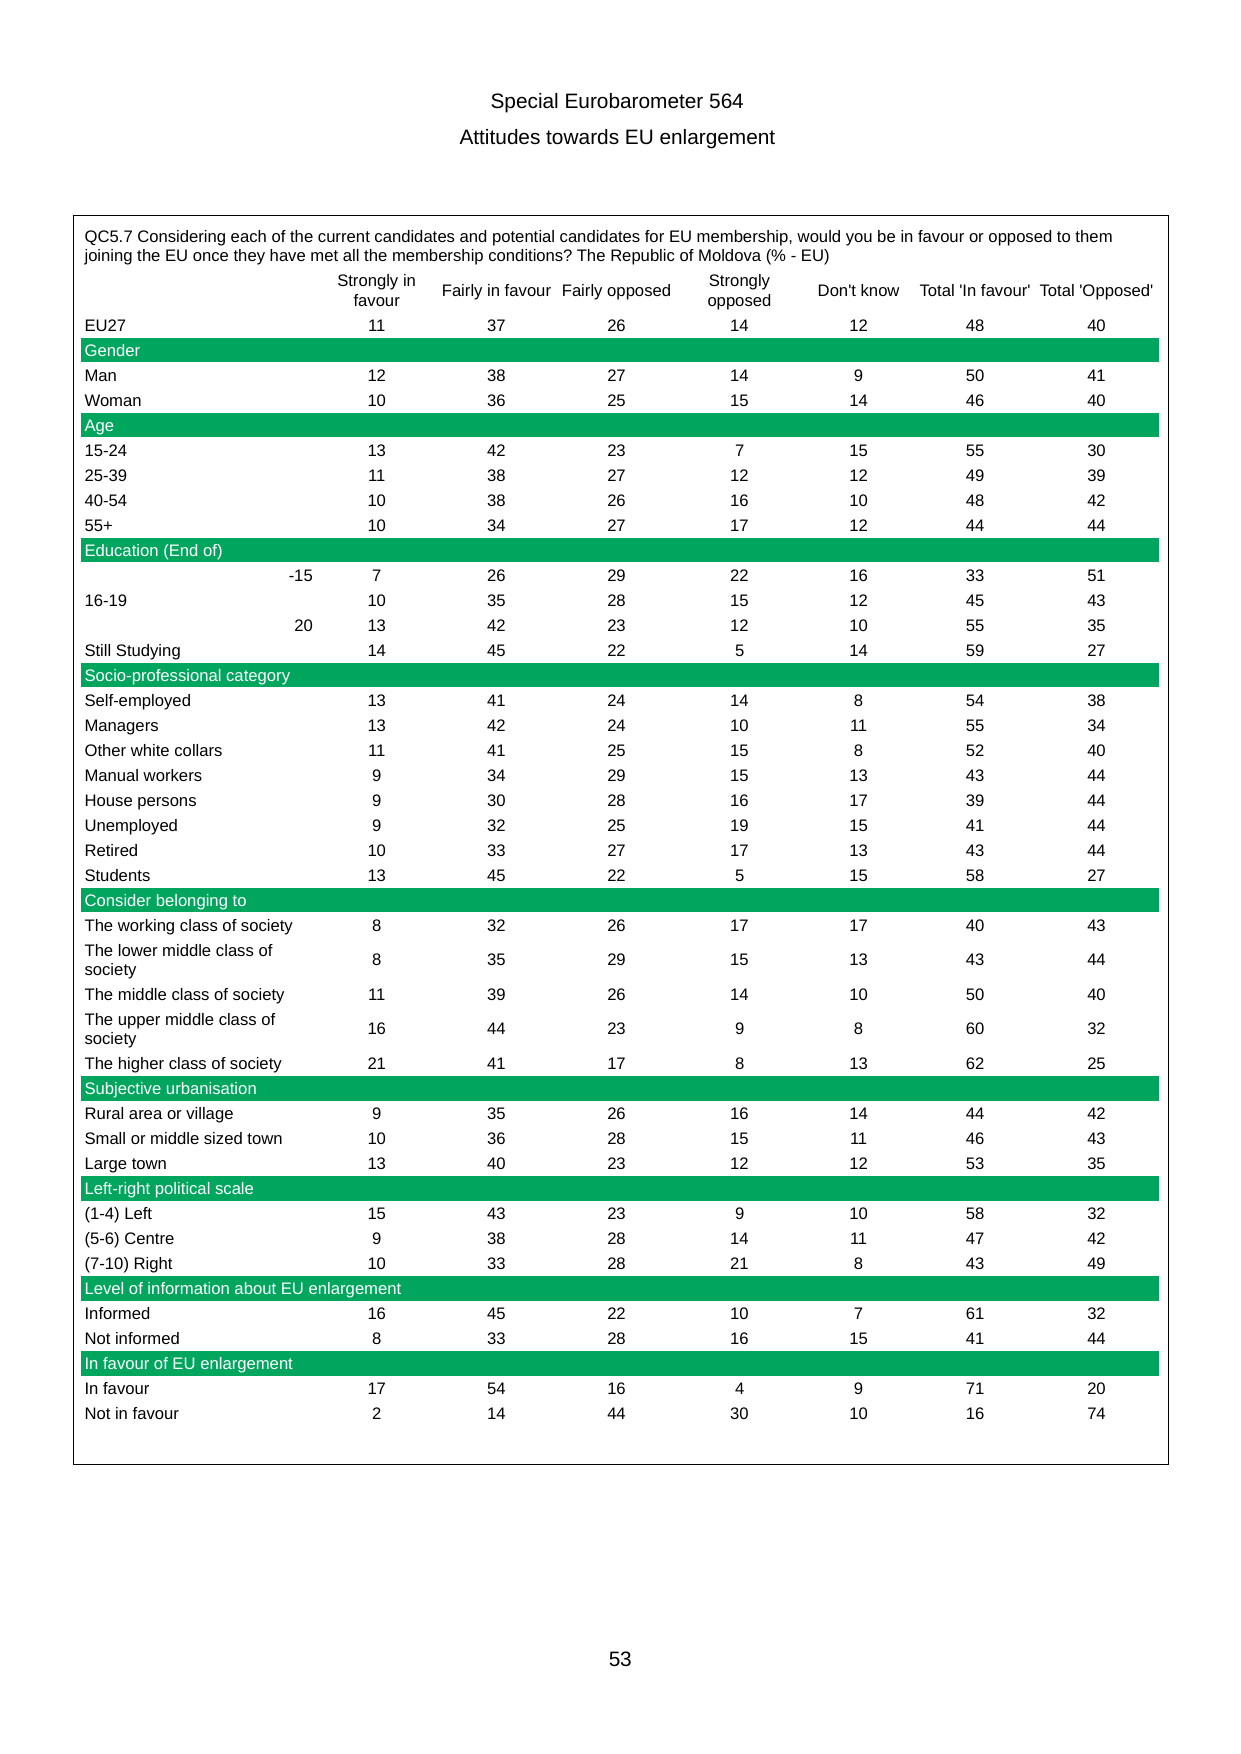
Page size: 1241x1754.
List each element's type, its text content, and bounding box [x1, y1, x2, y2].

table_cell 40 [1034, 738, 1159, 762]
table_cell 11 [315, 982, 437, 1007]
table_cell Subjective urbanisation [81, 1076, 1159, 1101]
table_cell 26 [555, 1101, 678, 1126]
table_cell 10 [315, 513, 437, 537]
table_header QC5.7 Considering each of the current candidates and potential candidates for EU membership, would you be in favour or opposed to them joining the EU once they have met all the membership conditions? The Republic of Moldova (% - EU) [81, 224, 1159, 268]
table_cell [81, 268, 315, 312]
table_cell 48 [916, 313, 1033, 337]
table_cell 34 [1034, 713, 1159, 737]
table_cell 29 [555, 938, 678, 982]
table_cell 55 [916, 438, 1033, 462]
table_cell Man [81, 363, 315, 387]
table_cell 17 [555, 1051, 678, 1076]
table_cell 9 [678, 1007, 801, 1051]
table_cell 61 [916, 1301, 1033, 1326]
table_cell 35 [438, 588, 555, 612]
table_cell 10 [678, 713, 801, 737]
table_cell 44 [555, 1401, 678, 1426]
table_cell 40-54 [81, 488, 315, 512]
table_cell Students [81, 863, 315, 887]
table_cell 62 [916, 1051, 1033, 1076]
table_cell 44 [916, 513, 1033, 537]
table_cell 44 [1034, 938, 1159, 982]
table_cell 30 [1034, 438, 1159, 462]
table_cell 41 [438, 1051, 555, 1076]
table_cell 40 [1034, 982, 1159, 1007]
table_cell 33 [916, 563, 1033, 587]
table_cell 9 [315, 1101, 437, 1126]
table_cell EU27 [81, 313, 315, 337]
table_cell 16 [801, 563, 916, 587]
table_cell Education (End of) [81, 538, 1159, 562]
table_cell 38 [438, 363, 555, 387]
table_cell 39 [916, 788, 1033, 812]
table_cell 55 [916, 613, 1033, 637]
table_cell 16 [678, 788, 801, 812]
table_cell Other white collars [81, 738, 315, 762]
table_cell 49 [916, 463, 1033, 487]
table_cell 34 [438, 513, 555, 537]
table_cell 42 [438, 438, 555, 462]
table_cell 12 [678, 463, 801, 487]
table_cell 42 [1034, 1226, 1159, 1251]
table_cell 22 [678, 563, 801, 587]
table_cell 45 [438, 863, 555, 887]
table_cell 26 [555, 488, 678, 512]
table_cell The higher class of society [81, 1051, 315, 1076]
table_cell 35 [1034, 613, 1159, 637]
table_cell 8 [801, 1007, 916, 1051]
table_cell Still Studying [81, 638, 315, 662]
table_cell 11 [315, 463, 437, 487]
table_cell 16-19 [81, 588, 315, 612]
table_cell In favour of EU enlargement [81, 1351, 1159, 1376]
table_cell 11 [801, 1226, 916, 1251]
table_cell 25-39 [81, 463, 315, 487]
table_cell 14 [801, 638, 916, 662]
table_cell 44 [1034, 838, 1159, 862]
table_cell 9 [315, 813, 437, 837]
table_cell 10 [315, 1251, 437, 1276]
table_cell Strongly opposed [678, 268, 801, 312]
table_cell 45 [916, 588, 1033, 612]
table_cell 16 [315, 1007, 437, 1051]
table_cell 32 [438, 913, 555, 937]
table_cell 12 [801, 313, 916, 337]
table_cell 15-24 [81, 438, 315, 462]
table_cell Self-employed [81, 688, 315, 712]
table_cell 12 [678, 1151, 801, 1176]
table_cell 8 [801, 738, 916, 762]
table_cell 20 [81, 613, 315, 637]
table_cell 28 [555, 1251, 678, 1276]
table_cell 32 [1034, 1301, 1159, 1326]
table_cell 60 [916, 1007, 1033, 1051]
table_cell 28 [555, 1126, 678, 1151]
table_cell 23 [555, 1007, 678, 1051]
table_cell 35 [438, 1101, 555, 1126]
table_cell 38 [438, 463, 555, 487]
table_cell 11 [801, 1126, 916, 1151]
table_cell 15 [315, 1201, 437, 1226]
table_cell 8 [678, 1051, 801, 1076]
table_cell 27 [555, 363, 678, 387]
table_cell 10 [315, 1126, 437, 1151]
table_cell Total 'Opposed' [1034, 268, 1159, 312]
table_cell 45 [438, 638, 555, 662]
table_cell 24 [555, 713, 678, 737]
table_cell 7 [678, 438, 801, 462]
table_cell 27 [555, 513, 678, 537]
table_cell 9 [315, 1226, 437, 1251]
table_cell 4 [678, 1376, 801, 1401]
table_cell 50 [916, 363, 1033, 387]
table_cell 42 [438, 613, 555, 637]
table_cell 36 [438, 388, 555, 412]
table_cell 32 [438, 813, 555, 837]
table_cell Gender [81, 338, 1159, 362]
table_cell 13 [315, 613, 437, 637]
table_cell 15 [801, 863, 916, 887]
table_cell 10 [801, 1401, 916, 1426]
table_cell 39 [438, 982, 555, 1007]
table_cell 26 [555, 913, 678, 937]
table_cell 43 [1034, 588, 1159, 612]
table_cell 26 [555, 313, 678, 337]
table_cell 14 [801, 388, 916, 412]
table_cell 25 [555, 738, 678, 762]
table_cell (5-6) Centre [81, 1226, 315, 1251]
table_cell Managers [81, 713, 315, 737]
table_cell 11 [315, 313, 437, 337]
table_cell 33 [438, 1326, 555, 1351]
table_cell 30 [438, 788, 555, 812]
table_cell 9 [678, 1201, 801, 1226]
table_cell 17 [678, 838, 801, 862]
table_cell 13 [315, 1151, 437, 1176]
table_cell 27 [1034, 638, 1159, 662]
table_cell 12 [801, 513, 916, 537]
table_cell 44 [916, 1101, 1033, 1126]
table_cell 39 [1034, 463, 1159, 487]
table_cell 25 [555, 388, 678, 412]
table_cell 13 [801, 1051, 916, 1076]
table_cell 15 [801, 1326, 916, 1351]
table_cell 28 [555, 1326, 678, 1351]
table_cell 43 [1034, 1126, 1159, 1151]
table_cell House persons [81, 788, 315, 812]
table_cell 37 [438, 313, 555, 337]
table_cell Consider belonging to [81, 888, 1159, 912]
table_cell 17 [678, 513, 801, 537]
table_cell 12 [801, 588, 916, 612]
table_cell 28 [555, 1226, 678, 1251]
table_cell 14 [678, 313, 801, 337]
table_cell 38 [438, 488, 555, 512]
table_cell 14 [678, 1226, 801, 1251]
table_cell 2 [315, 1401, 437, 1426]
table_cell 36 [438, 1126, 555, 1151]
table_cell 15 [801, 813, 916, 837]
table_cell 22 [555, 863, 678, 887]
table_cell 13 [801, 763, 916, 787]
table_cell 50 [916, 982, 1033, 1007]
table_cell 38 [438, 1226, 555, 1251]
table_cell 12 [801, 1151, 916, 1176]
table_cell 43 [438, 1201, 555, 1226]
table_cell 7 [315, 563, 437, 587]
table_cell 74 [1034, 1401, 1159, 1426]
table_cell 41 [1034, 363, 1159, 387]
table_cell 10 [801, 613, 916, 637]
table_cell 33 [438, 1251, 555, 1276]
table_cell 47 [916, 1226, 1033, 1251]
table_cell 55 [916, 713, 1033, 737]
table_cell 35 [1034, 1151, 1159, 1176]
table_cell 7 [801, 1301, 916, 1326]
table_cell The middle class of society [81, 982, 315, 1007]
table_cell 14 [315, 638, 437, 662]
table_cell -15 [81, 563, 315, 587]
table_cell 44 [1034, 1326, 1159, 1351]
table_cell 52 [916, 738, 1033, 762]
table_cell 12 [678, 613, 801, 637]
table_cell 32 [1034, 1007, 1159, 1051]
table_cell 19 [678, 813, 801, 837]
table_cell 26 [555, 982, 678, 1007]
table_cell The lower middle class of society [81, 938, 315, 982]
table_cell 20 [1034, 1376, 1159, 1401]
table_cell 53 [916, 1151, 1033, 1176]
table_cell 14 [438, 1401, 555, 1426]
table_cell Retired [81, 838, 315, 862]
table_cell 48 [916, 488, 1033, 512]
table_cell In favour [81, 1376, 315, 1401]
table_cell 15 [678, 738, 801, 762]
table_cell (7-10) Right [81, 1251, 315, 1276]
table_cell 40 [1034, 388, 1159, 412]
table_cell 23 [555, 1151, 678, 1176]
table_cell 42 [1034, 488, 1159, 512]
table_cell Manual workers [81, 763, 315, 787]
table_cell 10 [801, 1201, 916, 1226]
table_cell 41 [438, 738, 555, 762]
table_cell 42 [1034, 1101, 1159, 1126]
table_cell 14 [678, 982, 801, 1007]
table_cell 23 [555, 1201, 678, 1226]
table_cell 9 [315, 763, 437, 787]
table_cell 10 [801, 488, 916, 512]
table_cell Don't know [801, 268, 916, 312]
table_cell 58 [916, 863, 1033, 887]
table_cell 16 [916, 1401, 1033, 1426]
table_cell 10 [315, 588, 437, 612]
table_cell 41 [438, 688, 555, 712]
table_cell 13 [801, 938, 916, 982]
table_cell 23 [555, 613, 678, 637]
table_cell 28 [555, 788, 678, 812]
table_cell 16 [678, 1101, 801, 1126]
table_cell 17 [678, 913, 801, 937]
table_cell 32 [1034, 1201, 1159, 1226]
table_cell 13 [315, 713, 437, 737]
table_cell 21 [315, 1051, 437, 1076]
table_cell 43 [916, 938, 1033, 982]
table_cell 17 [801, 913, 916, 937]
table_cell 40 [1034, 313, 1159, 337]
table_cell 34 [438, 763, 555, 787]
table_cell Informed [81, 1301, 315, 1326]
table_cell 55+ [81, 513, 315, 537]
table_cell 10 [315, 488, 437, 512]
table_cell 41 [916, 1326, 1033, 1351]
table_cell Fairly in favour [438, 268, 555, 312]
table_cell 40 [438, 1151, 555, 1176]
table_cell 8 [801, 688, 916, 712]
table_cell 26 [438, 563, 555, 587]
table_cell 15 [678, 588, 801, 612]
table_cell 13 [315, 438, 437, 462]
table_cell 10 [801, 982, 916, 1007]
table_cell 14 [801, 1101, 916, 1126]
table_cell 21 [678, 1251, 801, 1276]
table_cell 8 [315, 1326, 437, 1351]
table_cell 15 [678, 763, 801, 787]
table_cell 40 [916, 913, 1033, 937]
table_cell 8 [315, 938, 437, 982]
table_cell 12 [315, 363, 437, 387]
table_cell 5 [678, 638, 801, 662]
table_cell 49 [1034, 1251, 1159, 1276]
table_cell Fairly opposed [555, 268, 678, 312]
table_cell 24 [555, 688, 678, 712]
table_cell 15 [678, 938, 801, 982]
table_cell 44 [438, 1007, 555, 1051]
table_cell 43 [916, 763, 1033, 787]
table_cell The upper middle class of society [81, 1007, 315, 1051]
table_cell 16 [555, 1376, 678, 1401]
table_cell 27 [1034, 863, 1159, 887]
table_cell Not in favour [81, 1401, 315, 1426]
table_cell 44 [1034, 763, 1159, 787]
table_cell 33 [438, 838, 555, 862]
table_cell 25 [555, 813, 678, 837]
table_cell 58 [916, 1201, 1033, 1226]
table_cell 8 [315, 913, 437, 937]
table_cell 11 [801, 713, 916, 737]
table_cell Woman [81, 388, 315, 412]
table_cell 29 [555, 763, 678, 787]
table_cell 71 [916, 1376, 1033, 1401]
table_cell 46 [916, 388, 1033, 412]
table_cell 15 [678, 1126, 801, 1151]
table_cell 16 [678, 1326, 801, 1351]
table_cell 16 [678, 488, 801, 512]
table_cell 13 [315, 688, 437, 712]
table_cell 43 [1034, 913, 1159, 937]
table_cell 25 [1034, 1051, 1159, 1076]
table_cell 27 [555, 463, 678, 487]
table_cell Level of information about EU enlargement [81, 1276, 1159, 1301]
table_cell 59 [916, 638, 1033, 662]
table_cell 42 [438, 713, 555, 737]
table_cell 9 [801, 363, 916, 387]
table_cell 15 [678, 388, 801, 412]
table_cell 10 [315, 388, 437, 412]
table_cell Large town [81, 1151, 315, 1176]
table_cell 28 [555, 588, 678, 612]
table_cell 16 [315, 1301, 437, 1326]
table_cell Left-right political scale [81, 1176, 1159, 1201]
table_cell Strongly in favour [315, 268, 437, 312]
table_cell 10 [678, 1301, 801, 1326]
table_cell 43 [916, 838, 1033, 862]
table_cell 44 [1034, 813, 1159, 837]
table_cell 13 [315, 863, 437, 887]
table_cell Total 'In favour' [916, 268, 1033, 312]
table_cell 30 [678, 1401, 801, 1426]
table_cell 22 [555, 638, 678, 662]
table_cell 14 [678, 688, 801, 712]
table_cell 5 [678, 863, 801, 887]
table_cell The working class of society [81, 913, 315, 937]
table_cell 8 [801, 1251, 916, 1276]
table_cell (1-4) Left [81, 1201, 315, 1226]
table_cell 11 [315, 738, 437, 762]
table_cell 54 [438, 1376, 555, 1401]
table_cell 12 [801, 463, 916, 487]
table_cell 44 [1034, 513, 1159, 537]
table_cell 14 [678, 363, 801, 387]
table_cell 46 [916, 1126, 1033, 1151]
table_cell 17 [315, 1376, 437, 1401]
table_cell Socio-professional category [81, 663, 1159, 687]
table_cell 45 [438, 1301, 555, 1326]
table_cell 44 [1034, 788, 1159, 812]
table_cell 22 [555, 1301, 678, 1326]
table_cell Age [81, 413, 1159, 437]
table_cell Rural area or village [81, 1101, 315, 1126]
table_cell 9 [315, 788, 437, 812]
table_cell 13 [801, 838, 916, 862]
table_cell 29 [555, 563, 678, 587]
table_cell 23 [555, 438, 678, 462]
table_cell 9 [801, 1376, 916, 1401]
table_cell 15 [801, 438, 916, 462]
table_cell 41 [916, 813, 1033, 837]
table_cell Unemployed [81, 813, 315, 837]
table_cell 51 [1034, 563, 1159, 587]
table_cell Not informed [81, 1326, 315, 1351]
table_cell 54 [916, 688, 1033, 712]
table_cell 10 [315, 838, 437, 862]
table_cell 35 [438, 938, 555, 982]
table_cell Small or middle sized town [81, 1126, 315, 1151]
table_cell 38 [1034, 688, 1159, 712]
table_cell 27 [555, 838, 678, 862]
table_cell 17 [801, 788, 916, 812]
table_cell 43 [916, 1251, 1033, 1276]
